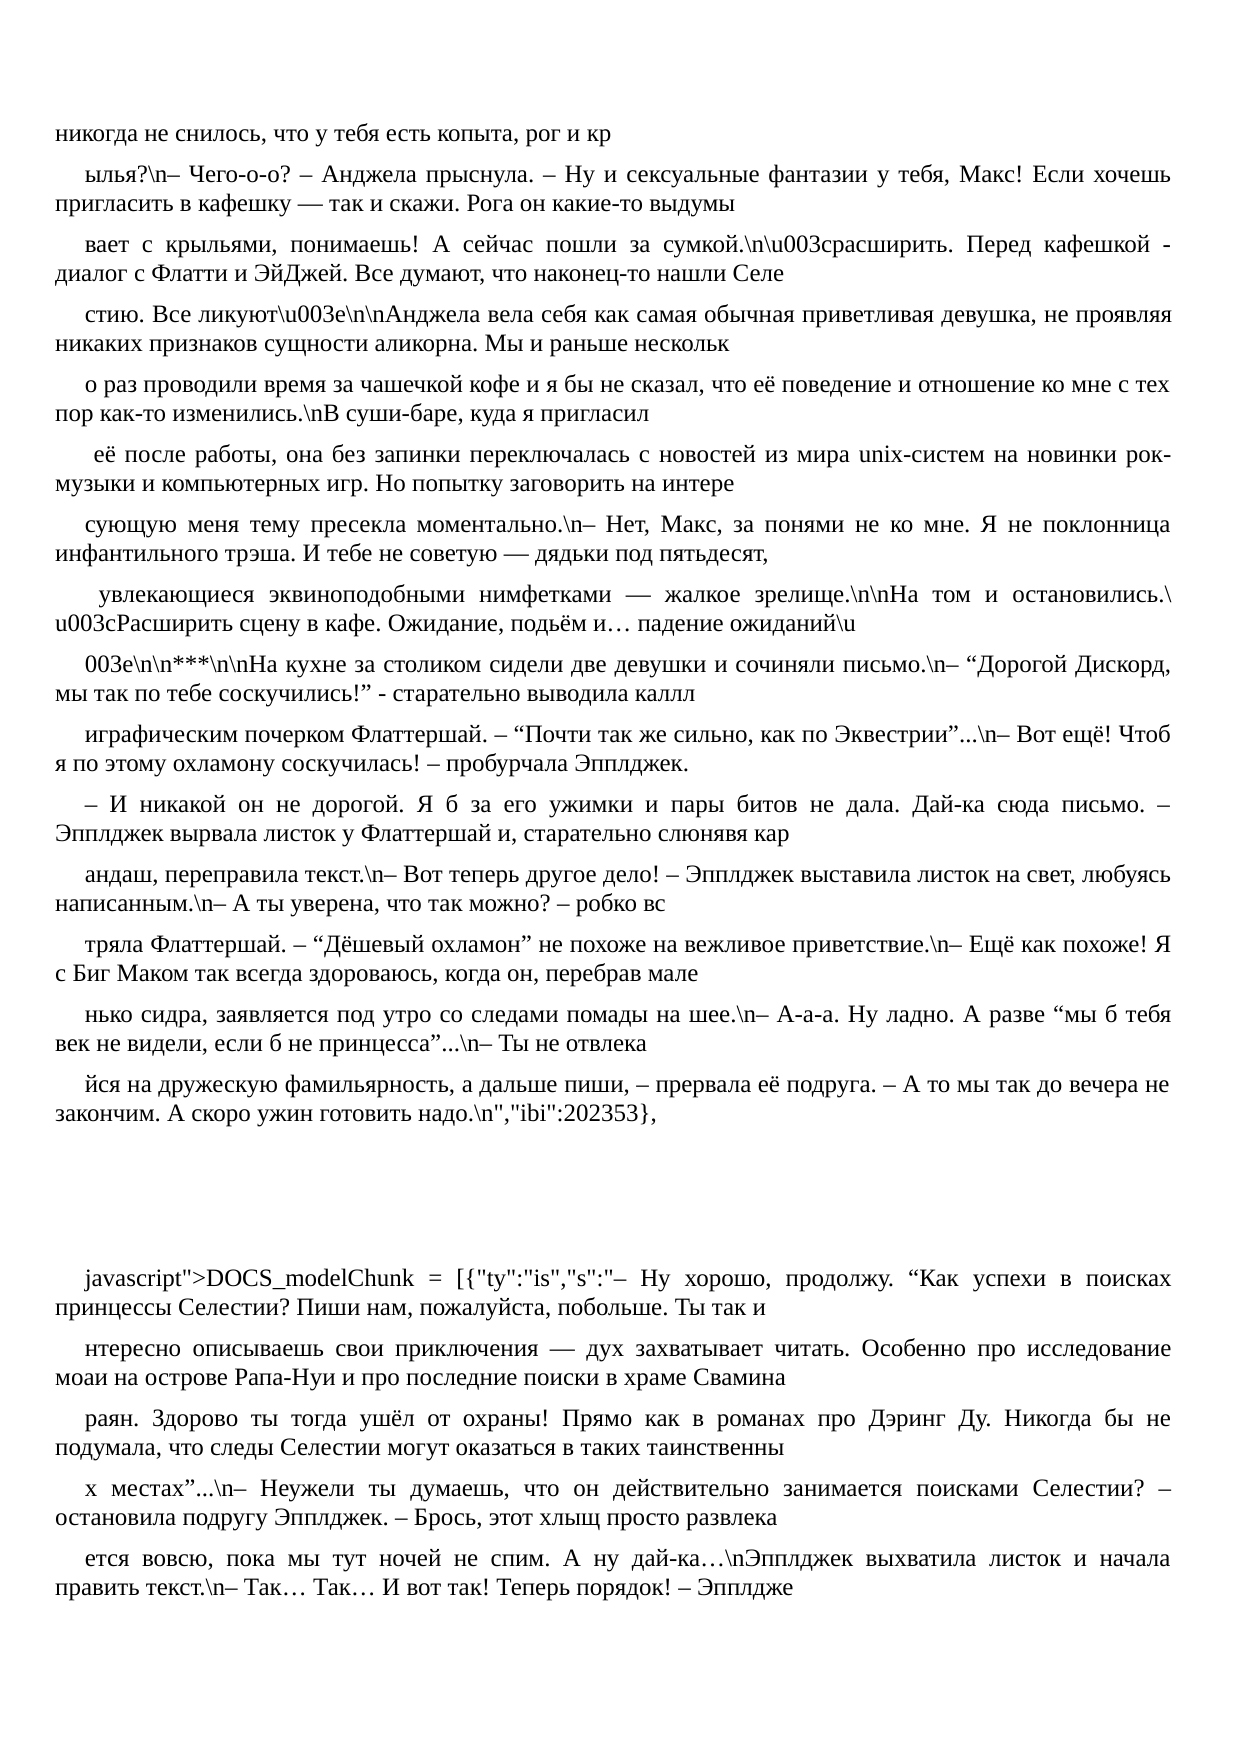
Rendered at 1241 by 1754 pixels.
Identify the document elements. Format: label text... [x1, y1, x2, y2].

text нько сидра, заявляется под утро со следами помады на шее.\n– А-а-а. Ну ладно. А разве “мы б тебя век не видели, если б не принцесса”...\n– Ты не отвлека [55, 999, 1172, 1057]
text раян. Здорово ты тогда ушёл от охраны! Прямо как в романах про Дэринг Ду. Никогда бы не подумала, что следы Селестии могут оказаться в таких таинственны [55, 1403, 1172, 1461]
text увлекающиеся эквиноподобными нимфетками — жалкое зрелище.\n\nНа том и остановились.\u003cРасширить сцену в кафе. Ожидание, подьём и… падение ожиданий\u [55, 579, 1172, 637]
text ется вовсю, пока мы тут ночей не спим. А ну дай-ка…\nЭпплджек выхватила листок и начала править текст.\n– Так… Так… И вот так! Теперь порядок! – Эпплдже [55, 1543, 1172, 1601]
text никогда не снилось, что у тебя есть копыта, рог и кр [55, 118, 1172, 147]
text – И никакой он не дорогой. Я б за его ужимки и пары битов не дала. Дай-ка сюда письмо. – Эпплджек вырвала листок у Флаттершай и, старательно слюнявя кар [55, 789, 1172, 847]
text х местах”...\n– Неужели ты думаешь, что он действительно занимается поисками Селестии? – остановила подругу Эпплджек. – Брось, этот хлыщ просто развлека [55, 1473, 1172, 1531]
text ылья?\n– Чего-о-о? – Анджела прыснула. – Ну и сексуальные фантазии у тебя, Макс! Если хочешь пригласить в кафешку — так и скажи. Рога он какие-то выдумы [55, 159, 1172, 217]
text йся на дружескую фамильярность, а дальше пиши, – прервала её подруга. – А то мы так до вечера не закончим. А скоро ужин готовить надо.\n","ibi":202353}, [55, 1069, 1172, 1127]
text вает с крыльями, понимаешь! А сейчас пошли за сумкой.\n\u003cрасширить. Перед кафешкой - диалог с Флатти и ЭйДжей. Все думают, что наконец-то нашли Селе [55, 229, 1172, 287]
text о раз проводили время за чашечкой кофе и я бы не сказал, что её поведение и отношение ко мне с тех пор как-то изменились.\nВ суши-баре, куда я пригласил [55, 369, 1172, 427]
text андаш, переправила текст.\n– Вот теперь другое дело! – Эпплджек выставила листок на свет, любуясь написанным.\n– А ты уверена, что так можно? – робко вс [55, 859, 1172, 917]
text её после работы, она без запинки переключалась с новостей из мира unix-систем на новинки рок-музыки и компьютерных игр. Но попытку заговорить на интере [55, 439, 1172, 497]
text сующую меня тему пресекла моментально.\n– Нет, Макс, за понями не ко мне. Я не поклонница инфантильного трэша. И тебе не советую — дядьки под пятьдесят, [55, 509, 1172, 567]
text 003e\n\n***\n\nНа кухне за столиком сидели две девушки и сочиняли письмо.\n– “Дорогой Дискорд, мы так по тебе соскучились!” - старательно выводила каллл [55, 649, 1172, 707]
text стию. Все ликуют\u003e\n\nАнджела вела себя как самая обычная приветливая девушка, не проявляя никаких признаков сущности аликорна. Мы и раньше нескольк [55, 299, 1172, 357]
text тряла Флаттершай. – “Дёшевый охламон” не похоже на вежливое приветствие.\n– Ещё как похоже! Я с Биг Маком так всегда здороваюсь, когда он, перебрав мале [55, 929, 1172, 987]
text играфическим почерком Флаттершай. – “Почти так же сильно, как по Эквестрии”...\n– Вот ещё! Чтоб я по этому охламону соскучилась! – пробурчала Эпплджек. [55, 719, 1172, 777]
text нтересно описываешь свои приключения — дух захватывает читать. Особенно про исследование моаи на острове Рапа-Нуи и про последние поиски в храме Свамина [55, 1333, 1172, 1391]
text javascript">DOCS_modelChunk = [{"ty":"is","s":"– Ну хорошо, продолжу. “Как успехи в поисках принцессы Селестии? Пиши нам, пожалуйста, побольше. Ты так и [55, 1263, 1172, 1321]
